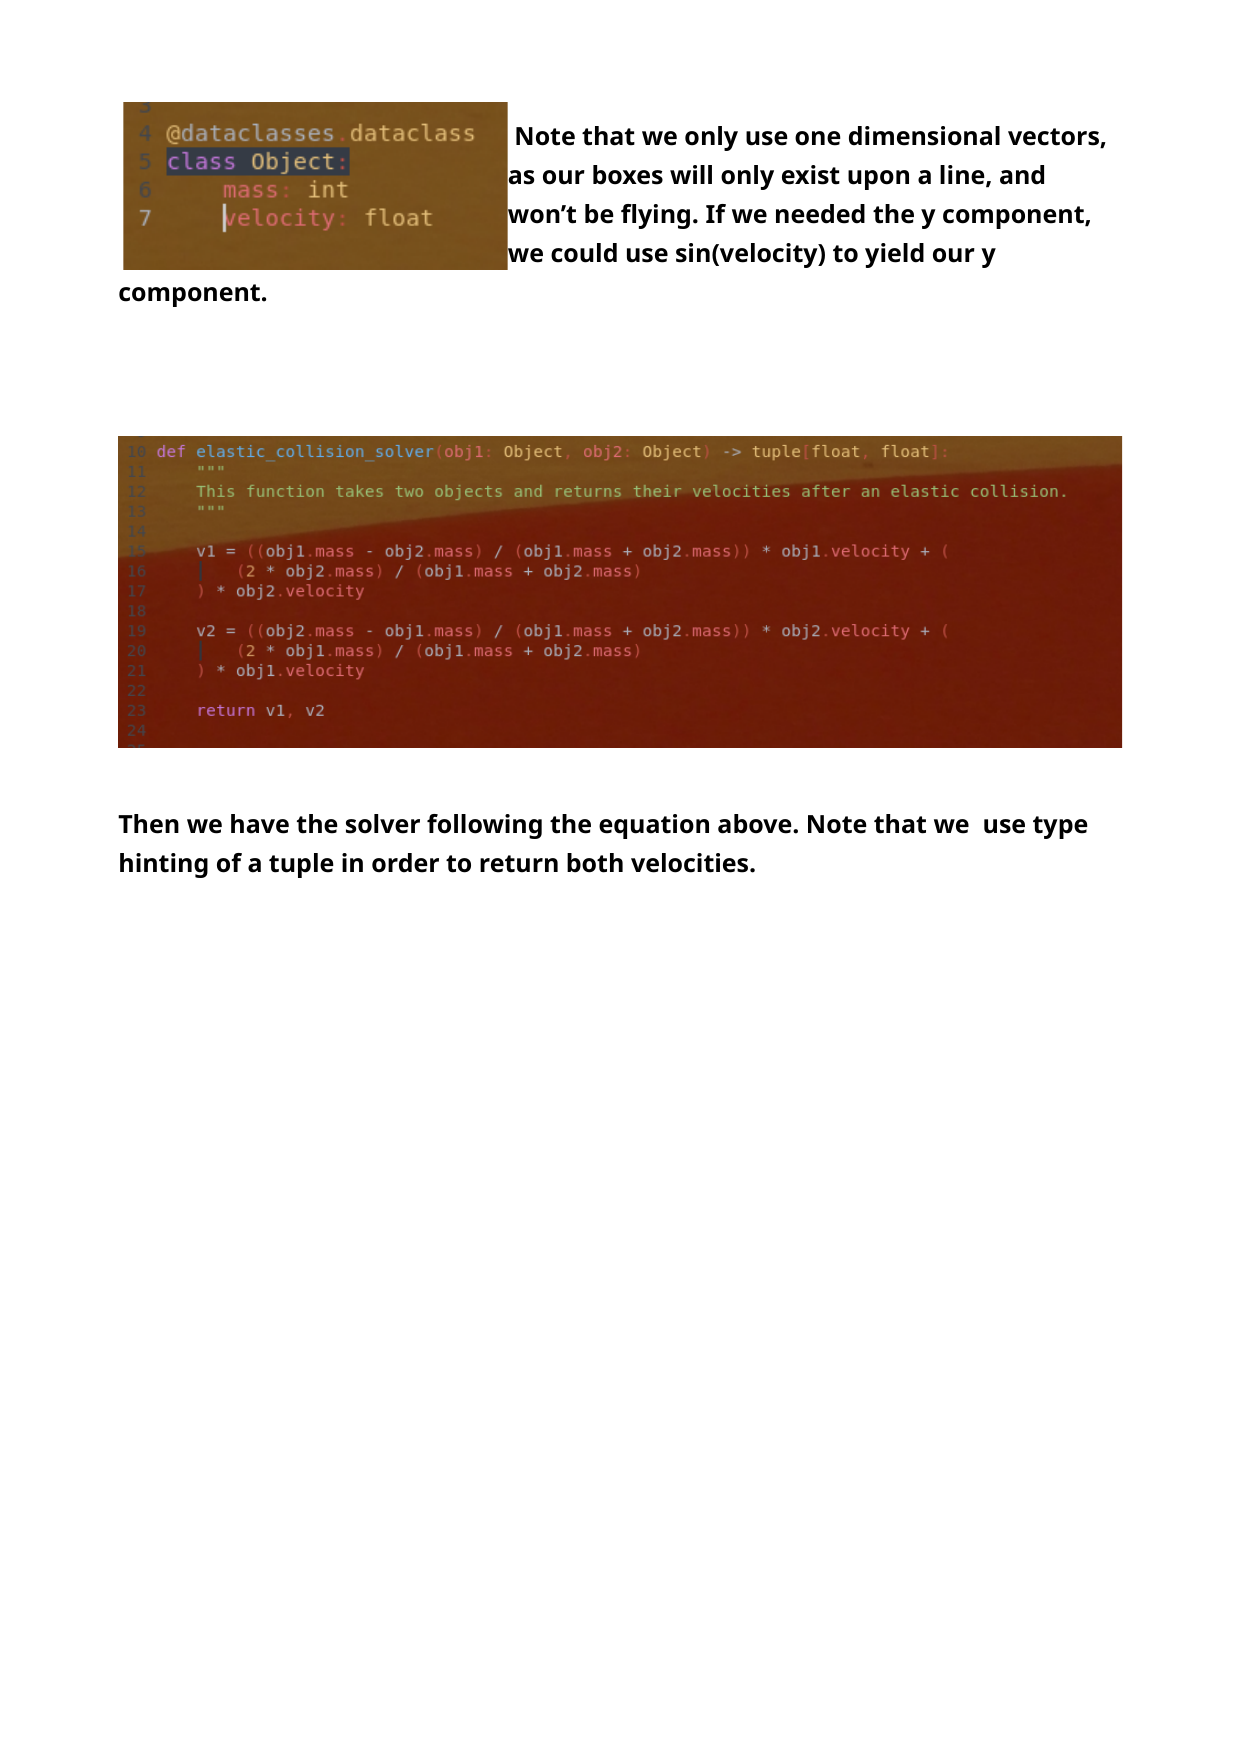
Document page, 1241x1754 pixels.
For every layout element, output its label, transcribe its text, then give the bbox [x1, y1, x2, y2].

text Then we have the solver following the equation above. Note that we use type hinting of a tuple in order to return both velocities. [118, 806, 1122, 879]
text Note that we only use one dimensional vectors, as our boxes will only exist upon a line, and won’t be flying. If we needed the y component, we could use sin(velocity) to yield our y component. [118, 118, 1122, 309]
picture [118, 436, 1123, 748]
picture [123, 102, 508, 270]
